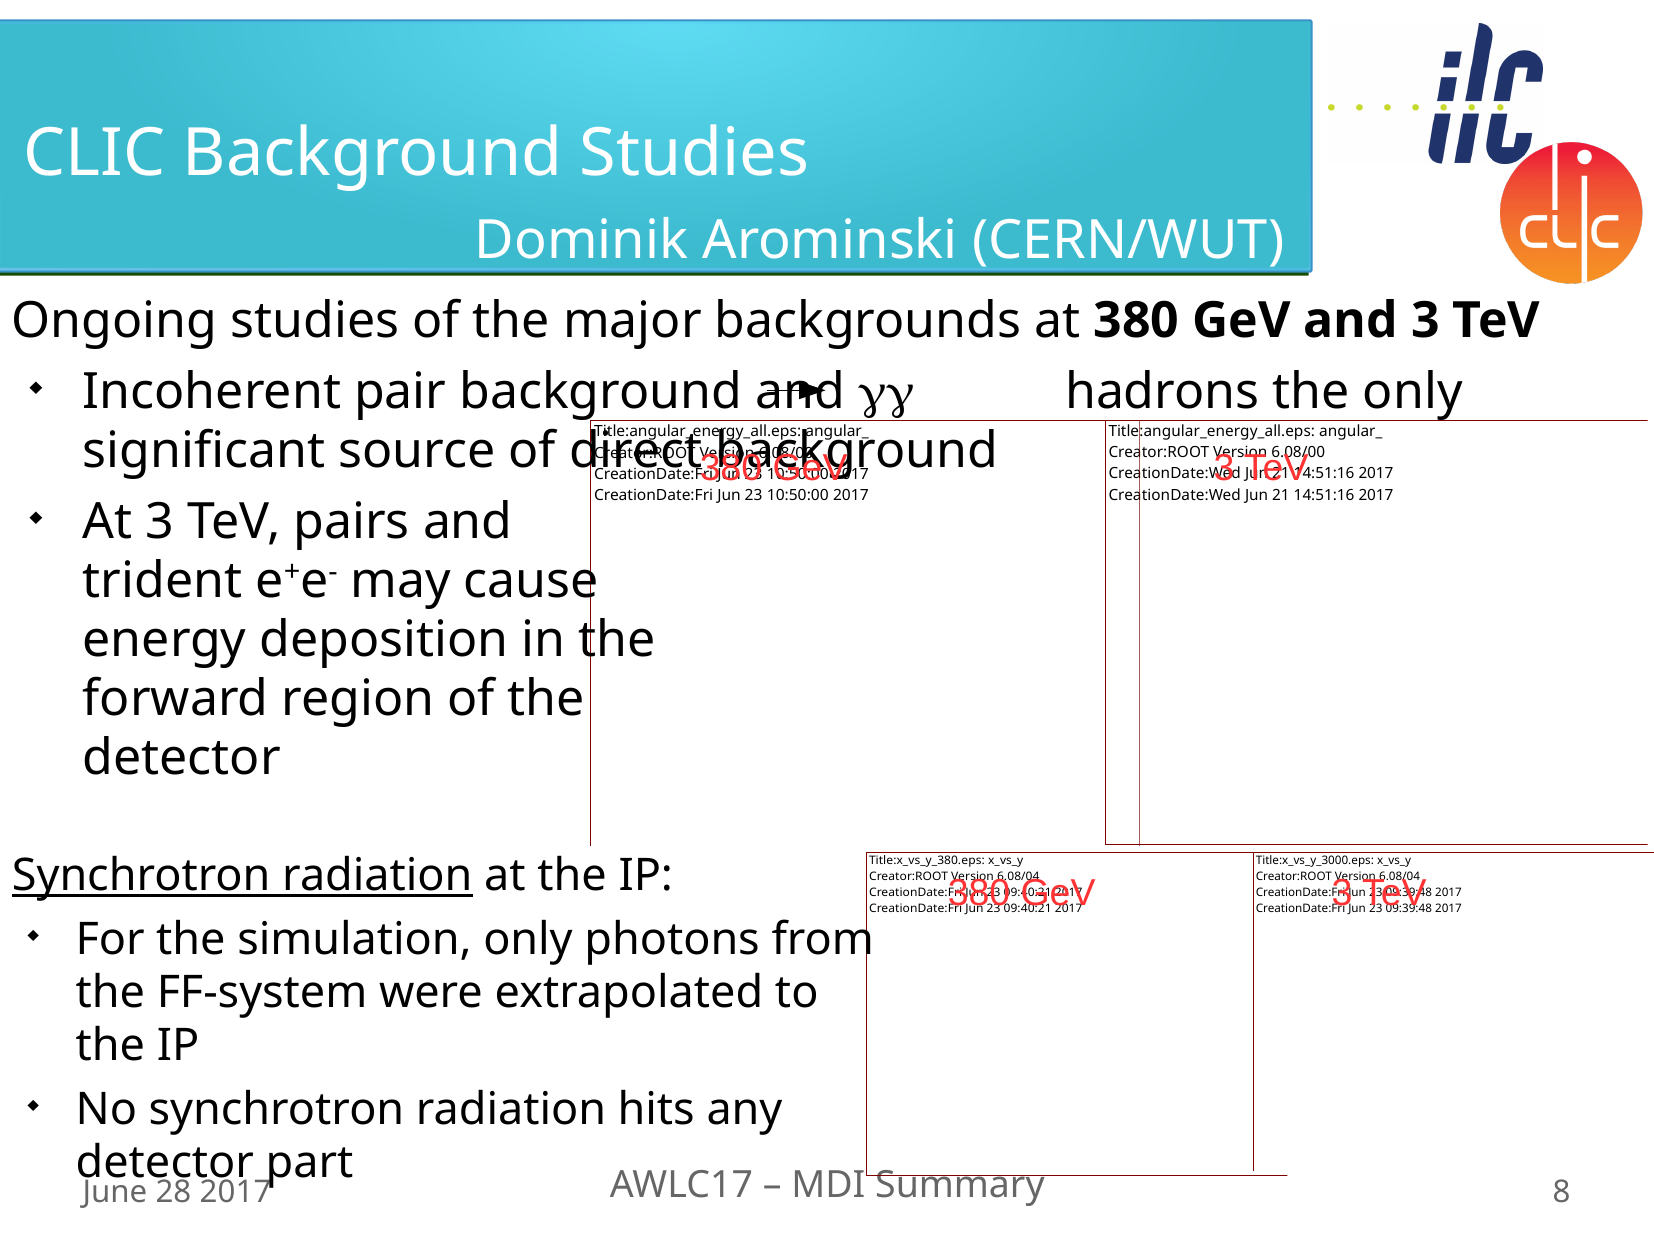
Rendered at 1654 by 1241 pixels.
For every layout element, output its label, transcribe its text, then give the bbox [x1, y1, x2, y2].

list Ongoing studies of the major backgrounds at 380 GeV and 3 TeV Incoherent pair background and gg hadrons the only significant source of direct background At 3 TeV, pairs and trident e+e- may cause energy deposition in the forward region of the detector [11, 293, 1630, 837]
text_box 380 GeV [933, 864, 1134, 922]
picture [588, 419, 1648, 846]
picture [1328, 23, 1654, 319]
text_box 380 GeV [685, 439, 886, 497]
title CLIC Background Studies [23, 47, 1312, 252]
list Synchrotron radiation at the IP: For the simulation, only photons from the FF-system were extrapolated to the IP No synchrotron radiation hits any detector part [11, 850, 898, 1193]
title Dominik Arominski (CERN/WUT) [35, 198, 1300, 277]
text_box 3 TeV [1316, 864, 1518, 922]
picture [898, 851, 1654, 1176]
text_box 3 TeV [1198, 439, 1400, 497]
